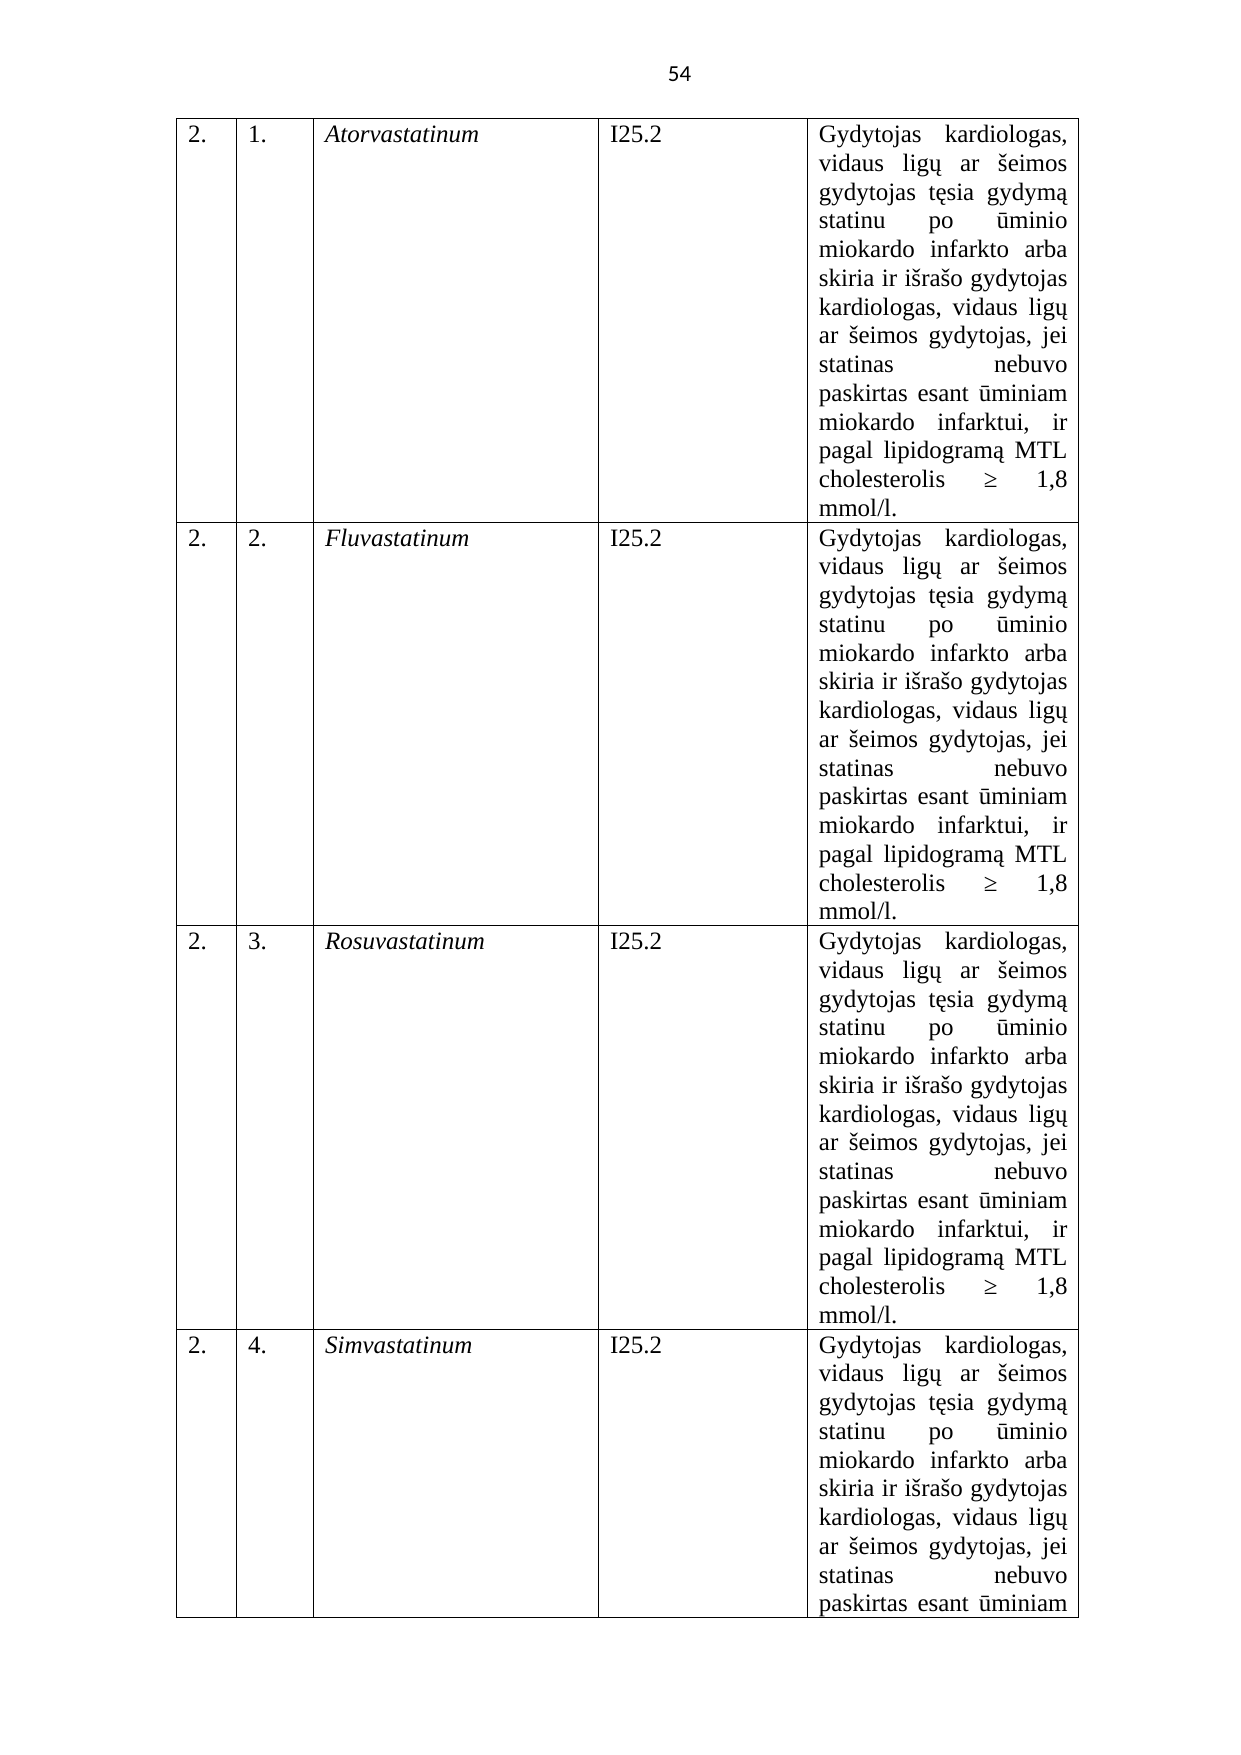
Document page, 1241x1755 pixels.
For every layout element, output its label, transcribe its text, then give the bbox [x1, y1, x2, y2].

table_cell [1079, 925, 1083, 1329]
table_cell [1084, 1329, 1088, 1617]
table_cell Gydytojas kardiologas, vidaus ligų ar šeimos gydytojas tęsia gydymą statinu po ūminio miokardo infarkto arba skiria ir išrašo gydytojas kardiologas, vidaus ligų ar šeimos gydytojas, jei statinas nebuvo paskirtas esant ūminiam miokardo infarktui, ir pagal lipidogramą MTL cholesterolis ≥ 1,8 mmol/l. [808, 523, 1078, 925]
table_cell [1099, 118, 1103, 522]
table_cell 2. [237, 523, 313, 925]
table_cell Rosuvastatinum [314, 926, 598, 1329]
table_cell [1088, 925, 1093, 1329]
table_cell 2. [177, 1330, 236, 1617]
table_cell [1099, 1329, 1103, 1617]
table_cell [1103, 1329, 1109, 1617]
table_cell [1099, 925, 1103, 1329]
table_cell [1109, 522, 1123, 925]
table_cell I25.2 [599, 926, 807, 1329]
table_cell I25.2 [599, 523, 807, 925]
table_cell [1088, 522, 1093, 925]
table_cell 1. [237, 119, 313, 522]
table_cell [1088, 1329, 1093, 1617]
table_cell 4. [237, 1330, 313, 1617]
table_cell Gydytojas kardiologas, vidaus ligų ar šeimos gydytojas tęsia gydymą statinu po ūminio miokardo infarkto arba skiria ir išrašo gydytojas kardiologas, vidaus ligų ar šeimos gydytojas, jei statinas nebuvo paskirtas esant ūminiam [808, 1330, 1078, 1617]
table_cell [1093, 925, 1099, 1329]
table_cell I25.2 [599, 1330, 807, 1617]
table_cell [1079, 1329, 1083, 1617]
table_cell [1099, 522, 1103, 925]
table_cell [1084, 118, 1088, 522]
table_cell [1103, 925, 1109, 1329]
table_cell [1103, 522, 1109, 925]
table_cell 3. [237, 926, 313, 1329]
table_cell Fluvastatinum [314, 523, 598, 925]
table_cell [1109, 118, 1123, 522]
table_cell [1088, 118, 1093, 522]
table_cell Simvastatinum [314, 1330, 598, 1617]
table_cell [1084, 522, 1088, 925]
table_cell 2. [177, 119, 236, 522]
table_cell [1093, 118, 1099, 522]
table_cell I25.2 [599, 119, 807, 522]
table_cell [1093, 1329, 1099, 1617]
table_cell [1093, 522, 1099, 925]
table_cell 2. [177, 523, 236, 925]
table_cell [1109, 1329, 1123, 1617]
table_cell [1084, 925, 1088, 1329]
table_cell [1079, 118, 1083, 522]
table_cell Atorvastatinum [314, 119, 598, 522]
table_cell [1109, 925, 1123, 1329]
table_cell Gydytojas kardiologas, vidaus ligų ar šeimos gydytojas tęsia gydymą statinu po ūminio miokardo infarkto arba skiria ir išrašo gydytojas kardiologas, vidaus ligų ar šeimos gydytojas, jei statinas nebuvo paskirtas esant ūminiam miokardo infarktui, ir pagal lipidogramą MTL cholesterolis ≥ 1,8 mmol/l. [808, 926, 1078, 1329]
table_cell 2. [177, 926, 236, 1329]
table_cell [1079, 522, 1083, 925]
table_cell Gydytojas kardiologas, vidaus ligų ar šeimos gydytojas tęsia gydymą statinu po ūminio miokardo infarkto arba skiria ir išrašo gydytojas kardiologas, vidaus ligų ar šeimos gydytojas, jei statinas nebuvo paskirtas esant ūminiam miokardo infarktui, ir pagal lipidogramą MTL cholesterolis ≥ 1,8 mmol/l. [808, 119, 1078, 522]
table_cell [1103, 118, 1109, 522]
